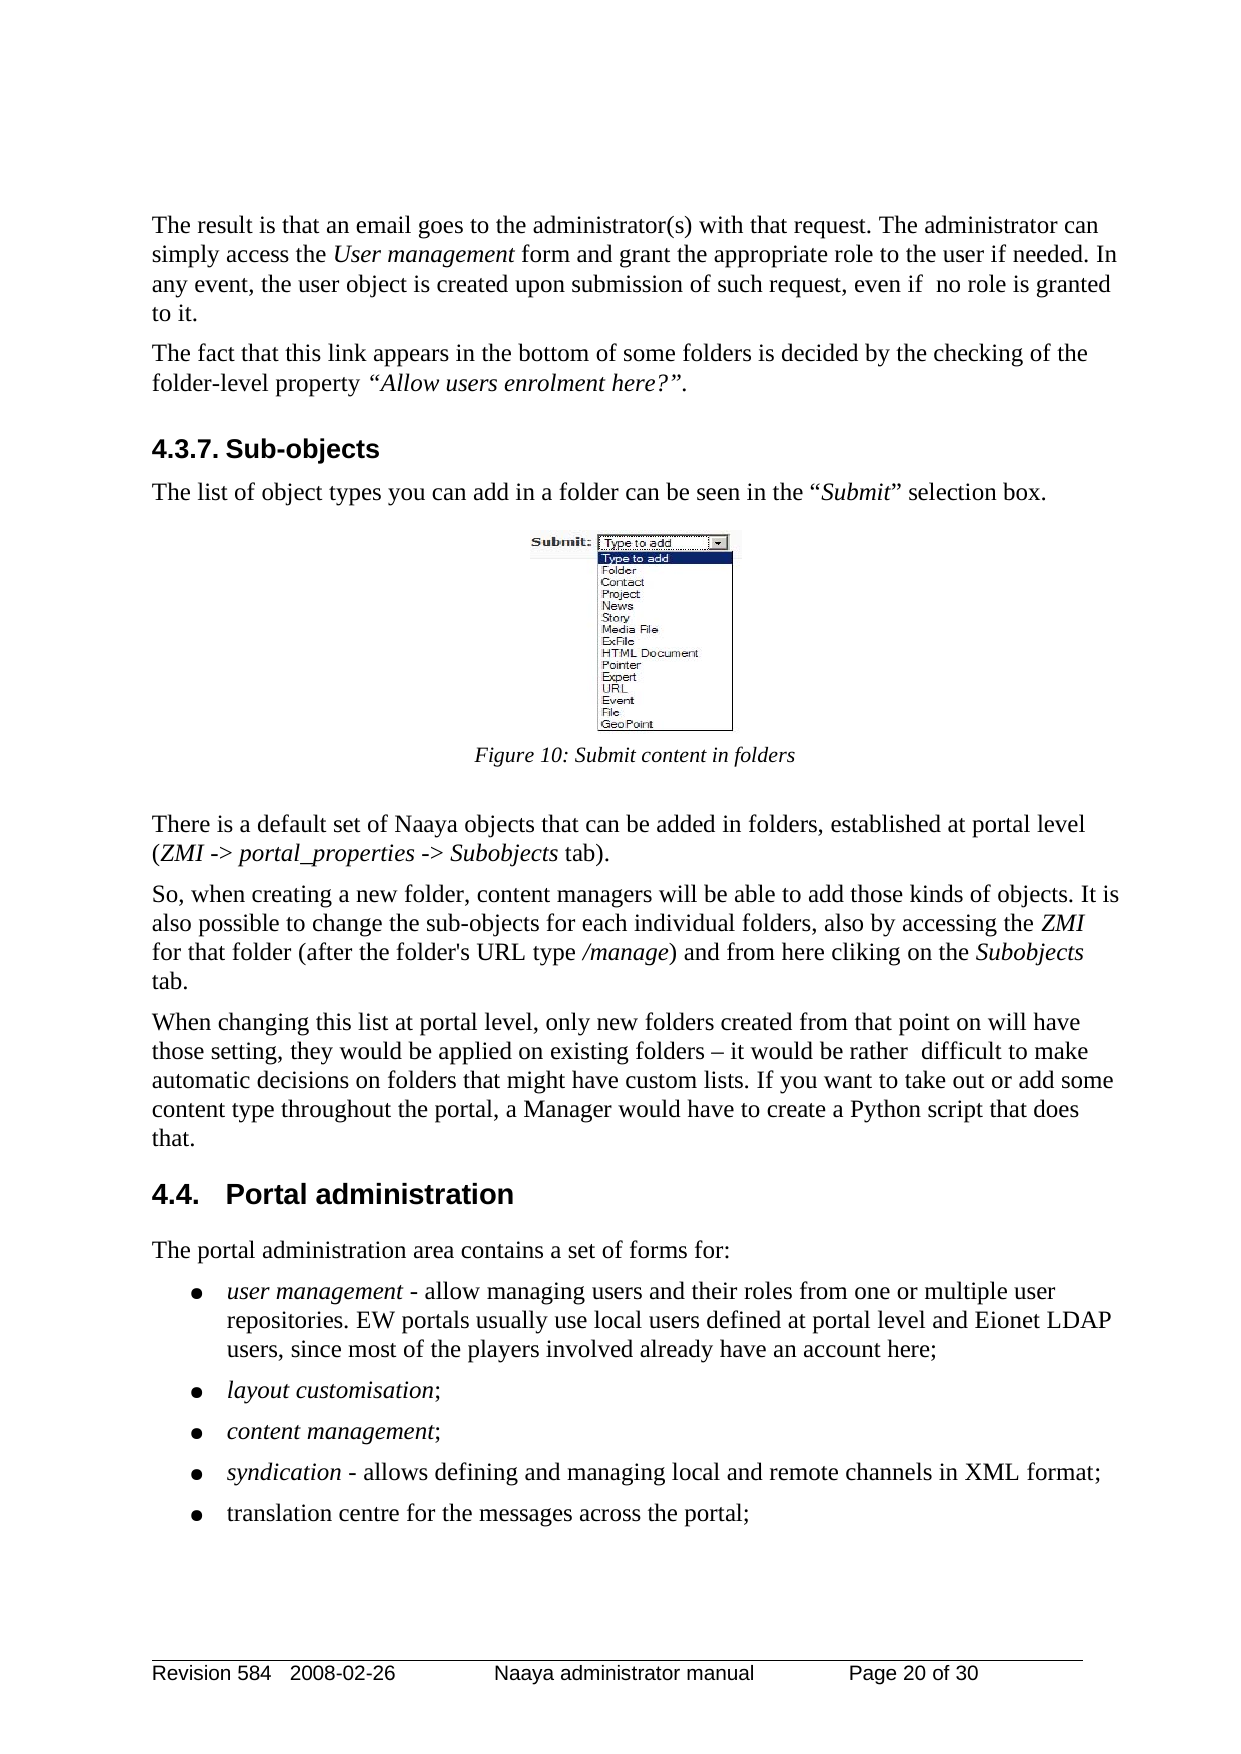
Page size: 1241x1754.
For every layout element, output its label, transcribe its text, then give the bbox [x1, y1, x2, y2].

subtitle Sub-objects [152, 433, 1120, 464]
text Figure 10: Submit content in folders [453, 530, 819, 768]
text When changing this list at portal level, only new folders created from that point on will have those setting, they would be applied on existing folders – it would be rather difficult to make automatic decisions on folders that might have custom lists. If you want to take out or add some content type throughout the portal, a Manager would have to create a Python script that does that. [152, 1007, 1120, 1152]
text The result is that an email goes to the administrator(s) with that request. The administrator can simply access the User management form and grant the appropriate role to the user if needed. In any event, the user object is created upon submission of such request, even if no role is granted to it. [152, 210, 1120, 327]
list syndication - allows defining and managing local and remote channels in XML format; [189, 1457, 1120, 1486]
text The portal administration area contains a set of forms for: [152, 1235, 1120, 1264]
text There is a default set of Naaya objects that can be added in folders, established at portal level (ZMI -> portal_properties -> Subobjects tab). [152, 809, 1120, 867]
list translation centre for the messages across the portal; [189, 1497, 1120, 1526]
list user management - allow managing users and their roles from one or multiple user repositories. EW portals usually use local users defined at portal level and Eionet LDAP users, since most of the players involved already have an account here; [189, 1276, 1120, 1363]
text So, when creating a new folder, content managers will be able to add those kinds of objects. It is also possible to change the sub-objects for each individual folders, also by accessing the ZMI for that folder (after the folder's URL type /manage) and from here cliking on the Subobjects tab. [152, 879, 1120, 995]
list content management; [189, 1416, 1120, 1445]
list layout customisation; [189, 1375, 1120, 1404]
text The list of object types you can add in a folder can be seen in the “Submit” selection box. [152, 477, 1120, 506]
picture [530, 530, 742, 743]
text The fact that this link appears in the bottom of some folders is decided by the checking of the folder-level property “Allow users enrolment here?”. [152, 338, 1120, 396]
subtitle Portal administration [152, 1177, 1120, 1210]
